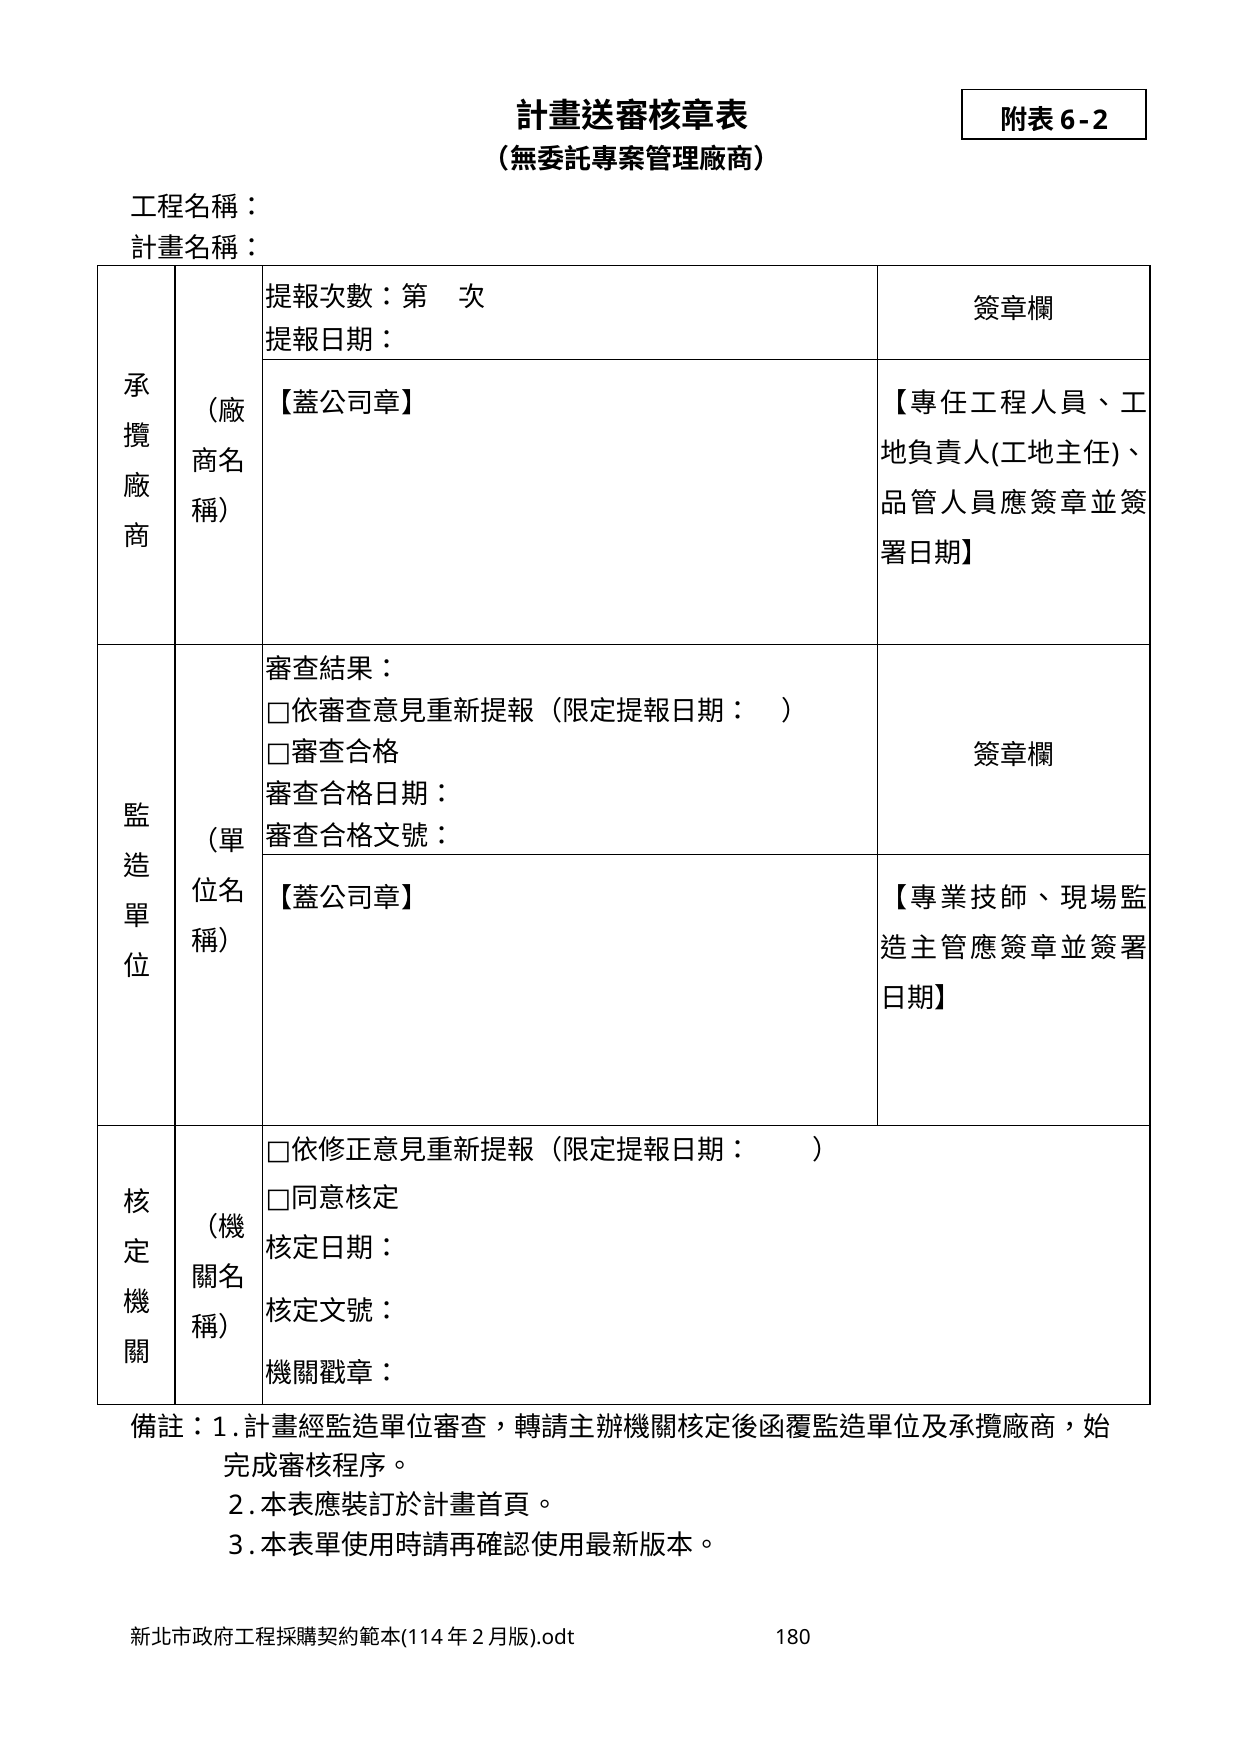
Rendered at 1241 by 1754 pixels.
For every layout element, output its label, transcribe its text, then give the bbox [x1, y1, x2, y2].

table_header 簽章欄 [878, 266, 1149, 359]
text 3.本表單使用時請再確認使用最新版本。 [130, 1523, 1133, 1562]
table_cell 審查結果： □依審查意見重新提報（限定提報日期： ） □審查合格 審查合格日期： 審查合格文號： [263, 645, 877, 853]
text 計畫送審核章表 [130, 89, 961, 137]
table_cell 【專業技師、現場監造主管應簽章並簽署日期】 [878, 855, 1149, 1125]
text 備註：1.計畫經監造單位審查，轉請主辦機關核定後函覆監造單位及承攬廠商，始完成審核程序。 [130, 1405, 1133, 1483]
text 計畫名稱： [130, 226, 1133, 265]
table_cell 核定機關 [98, 1126, 174, 1404]
text [963, 90, 1145, 138]
table_header 提報次數：第 次 提報日期： [263, 266, 877, 359]
table_cell □依修正意見重新提報（限定提報日期： ） □同意核定 核定日期： 核定文號： 機關戳章： [263, 1126, 1149, 1404]
table_cell 【蓋公司章】 [263, 855, 877, 1125]
table_cell （機關名稱） [176, 1126, 262, 1404]
table_cell 【專任工程人員、工地負責人(工地主任)、品管人員應簽章並簽署日期】 [878, 360, 1149, 644]
subtitle 工程名稱： [130, 176, 1133, 226]
table_header （廠商名稱） [176, 266, 262, 644]
table_header 承攬廠商 [98, 266, 174, 644]
table_cell （單位名稱） [176, 645, 262, 1125]
text （無委託專案管理廠商） [130, 137, 1133, 176]
table_cell 【蓋公司章】 [263, 360, 877, 644]
table_cell 簽章欄 [878, 645, 1149, 853]
text 附表6-2 [978, 98, 1130, 131]
text 2.本表應裝訂於計畫首頁。 [130, 1483, 1133, 1523]
table_cell 監造單位 [98, 645, 174, 1125]
